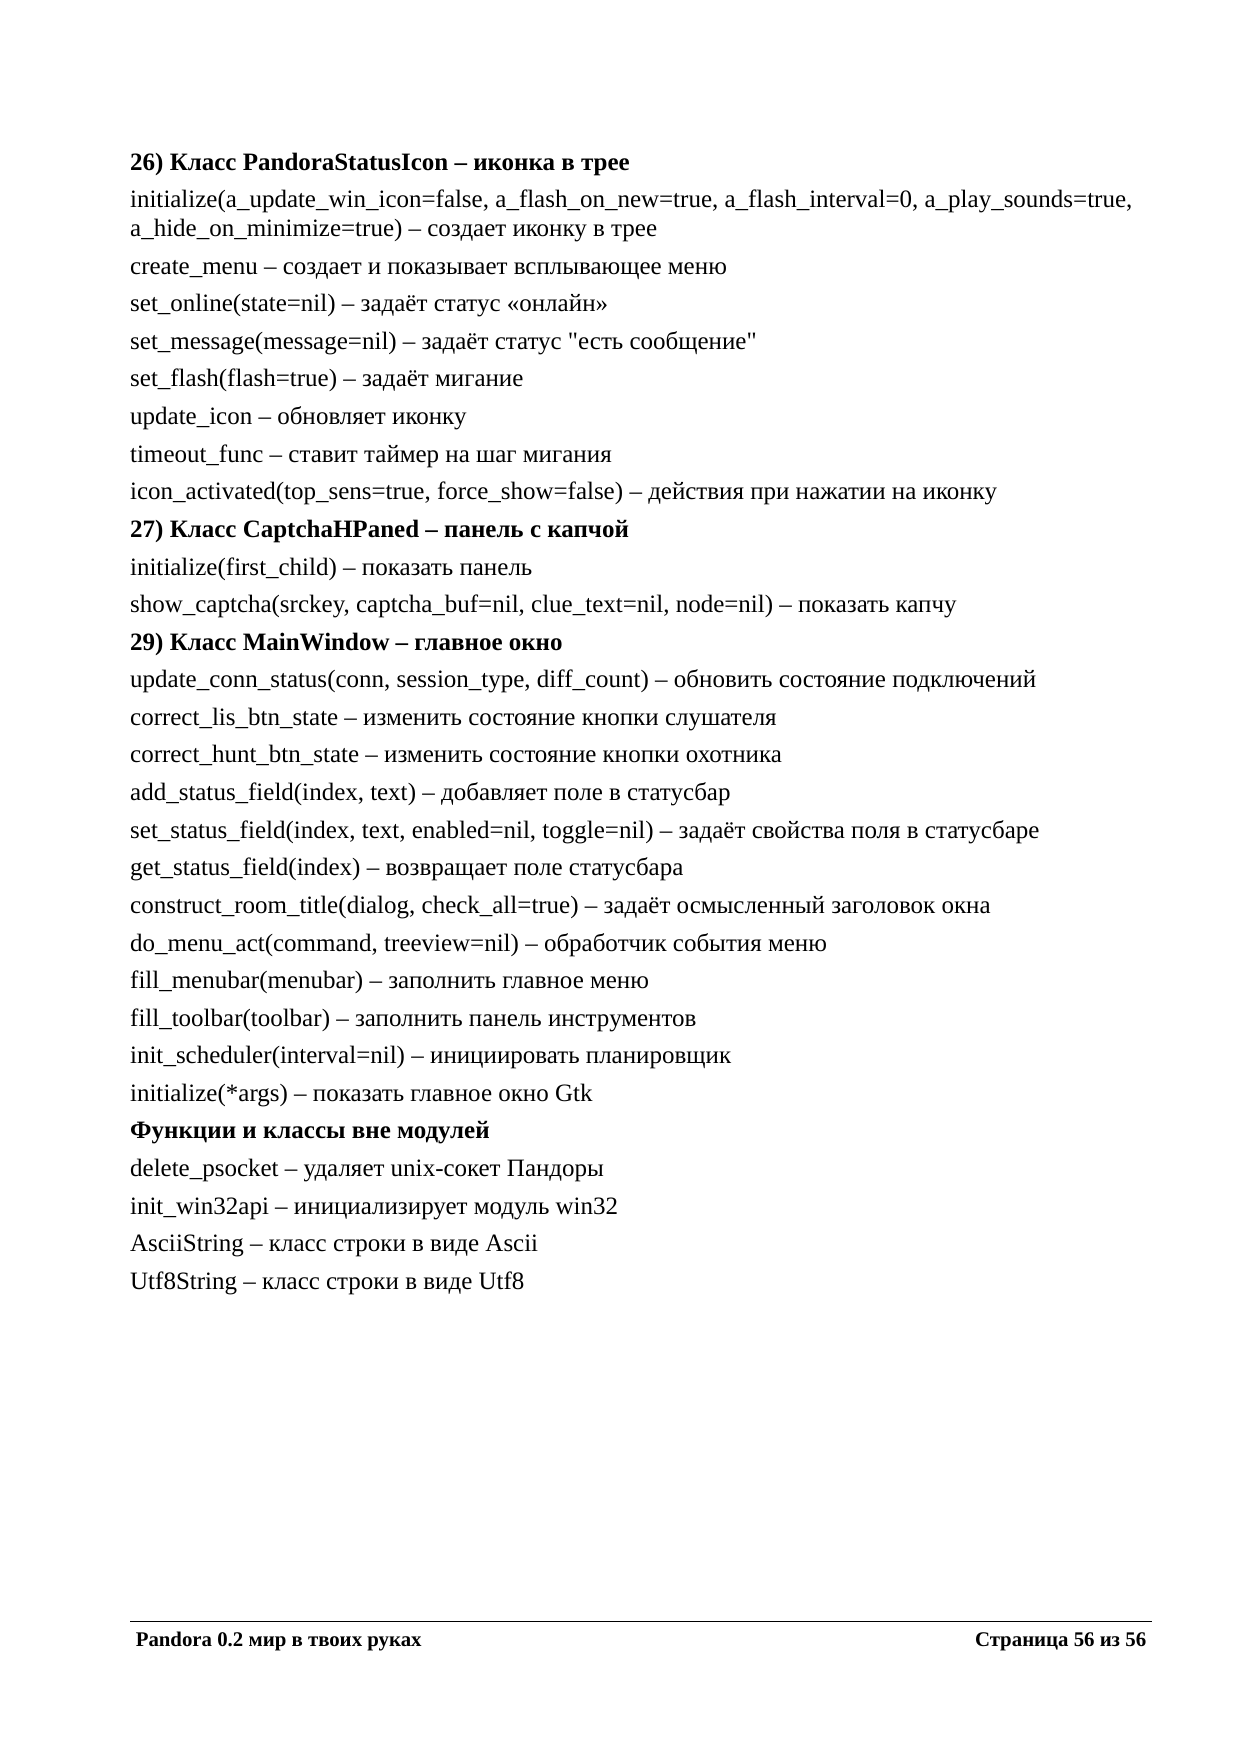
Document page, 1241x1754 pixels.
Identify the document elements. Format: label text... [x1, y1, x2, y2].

text add_status_field(index, text) – добавляет поле в статусбар [130, 777, 1152, 806]
text correct_lis_btn_state – изменить состояние кнопки слушателя [130, 702, 1152, 731]
text set_message(message=nil) – задаёт статус "есть сообщение" [130, 326, 1152, 355]
text get_status_field(index) – возвращает поле статусбара [130, 852, 1152, 881]
text set_status_field(index, text, enabled=nil, toggle=nil) – задаёт свойства поля в статусбаре [130, 815, 1152, 843]
text update_conn_status(conn, session_type, diff_count) – обновить состояние подключений [130, 664, 1152, 693]
text 27) Класс CaptchaHPaned – панель с капчой [130, 514, 1152, 543]
text create_menu – создает и показывает всплывающее меню [130, 251, 1152, 279]
text 26) Класс PandoraStatusIcon – иконка в трее [130, 147, 1152, 176]
text do_menu_act(command, treeview=nil) – обработчик события меню [130, 928, 1152, 956]
text Функции и классы вне модулей [130, 1116, 1152, 1144]
text delete_psocket – удаляет unix-сокет Пандоры [130, 1153, 1152, 1182]
text fill_toolbar(toolbar) – заполнить панель инструментов [130, 1003, 1152, 1032]
text initialize(a_update_win_icon=false, a_flash_on_new=true, a_flash_interval=0, a_play_sounds=true, a_hide_on_minimize=true) – создает иконку в трее [130, 184, 1152, 242]
text Utf8String – класс строки в виде Utf8 [130, 1266, 1152, 1295]
text init_scheduler(interval=nil) – инициировать планировщик [130, 1040, 1152, 1069]
text initialize(*args) – показать главное окно Gtk [130, 1078, 1152, 1107]
text init_win32api – инициализирует модуль win32 [130, 1191, 1152, 1219]
text construct_room_title(dialog, check_all=true) – задаёт осмысленный заголовок окна [130, 890, 1152, 919]
text icon_activated(top_sens=true, force_show=false) – действия при нажатии на иконку [130, 476, 1152, 505]
text initialize(first_child) – показать панель [130, 552, 1152, 580]
text AsciiString – класс строки в виде Ascii [130, 1228, 1152, 1257]
text set_online(state=nil) – задаёт статус «онлайн» [130, 288, 1152, 317]
text fill_menubar(menubar) – заполнить главное меню [130, 965, 1152, 994]
text show_captcha(srckey, captcha_buf=nil, clue_text=nil, node=nil) – показать капчу [130, 589, 1152, 618]
text set_flash(flash=true) – задаёт мигание [130, 363, 1152, 392]
text update_icon – обновляет иконку [130, 401, 1152, 430]
text correct_hunt_btn_state – изменить состояние кнопки охотника [130, 739, 1152, 768]
text 29) Класс MainWindow – главное окно [130, 627, 1152, 656]
text timeout_func – ставит таймер на шаг мигания [130, 439, 1152, 467]
